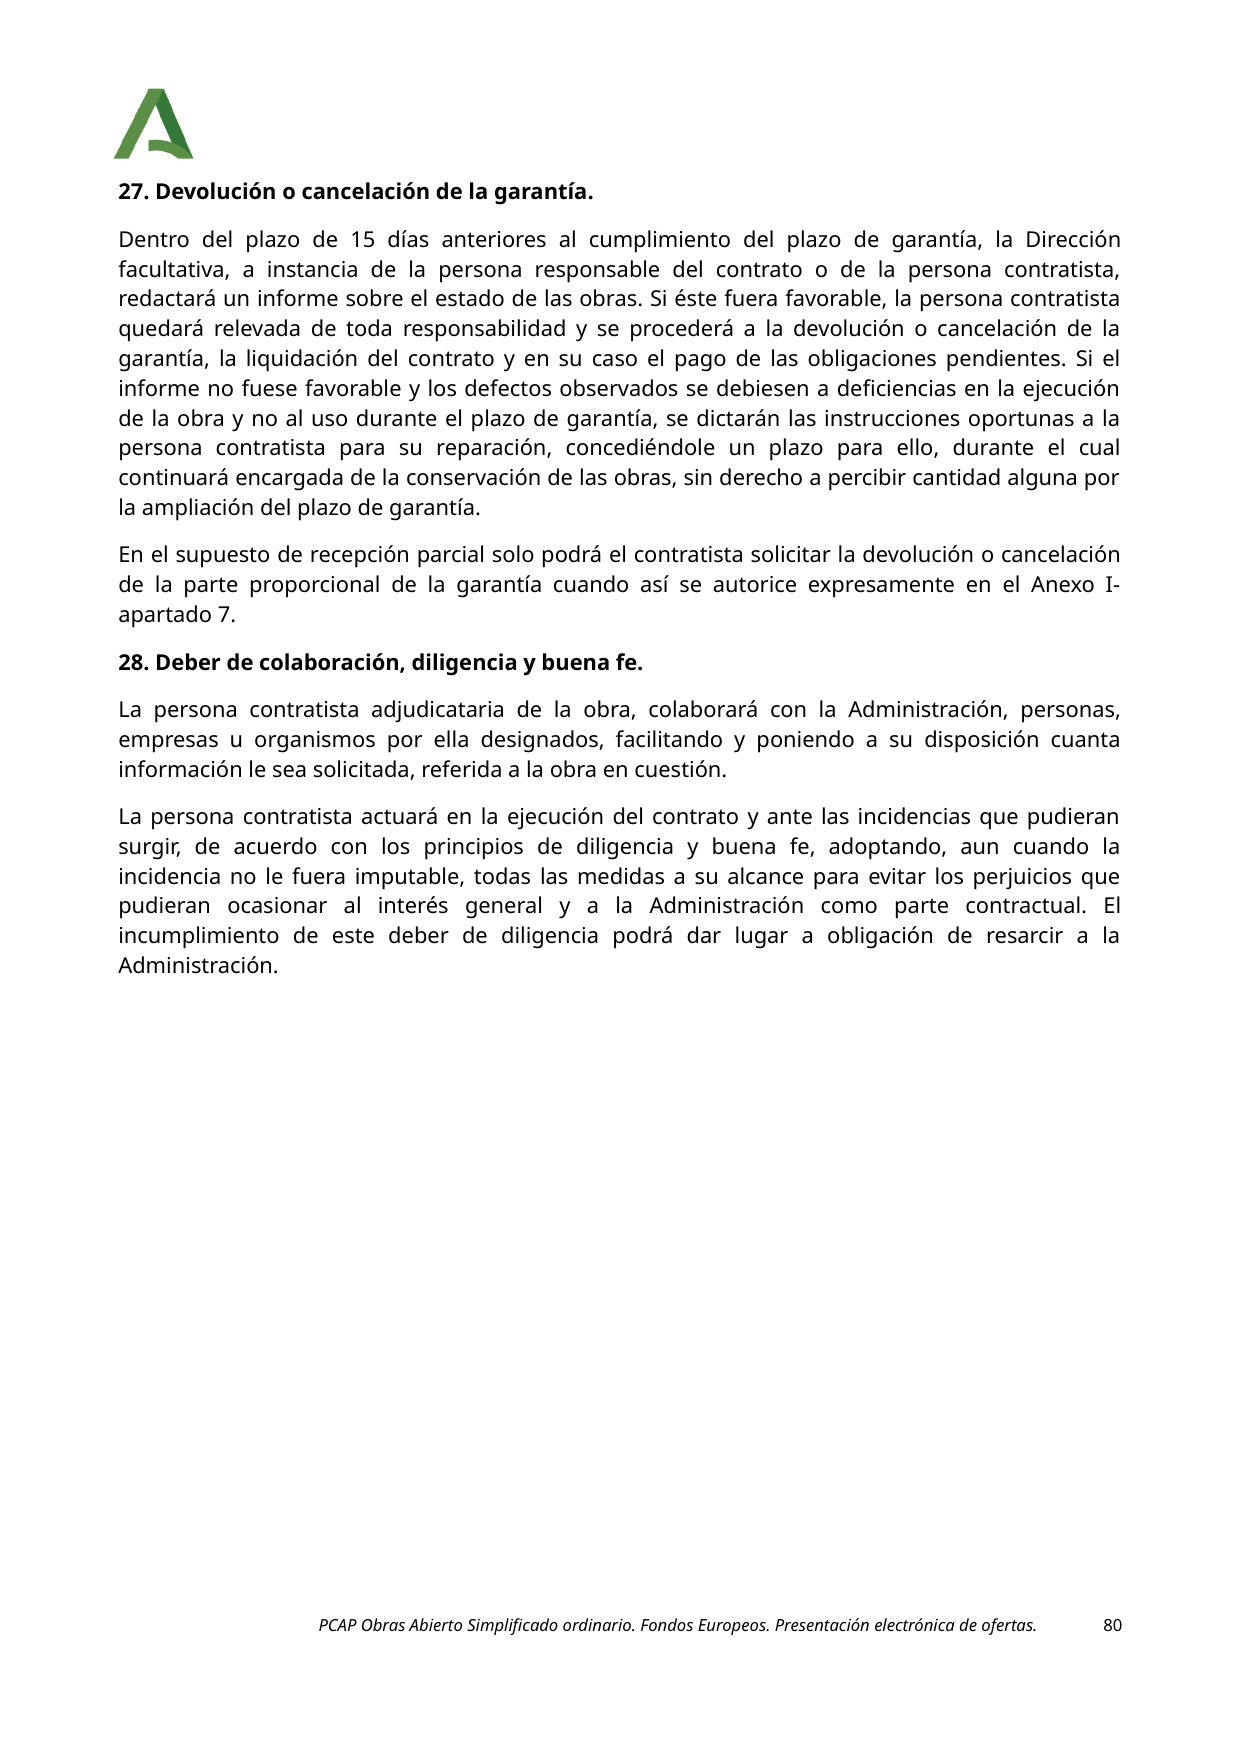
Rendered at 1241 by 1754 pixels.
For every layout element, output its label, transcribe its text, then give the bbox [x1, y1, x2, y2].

text La persona contratista adjudicataria de la obra, colaborará con la Administración, personas, empresas u organismos por ella designados, facilitando y poniendo a su disposición cuanta información le sea solicitada, referida a la obra en cuestión. [118, 694, 1122, 783]
subtitle 28. Deber de colaboración, diligencia y buena fe. [118, 647, 1122, 676]
picture [109, 84, 198, 163]
text La persona contratista actuará en la ejecución del contrato y ante las incidencias que pudieran surgir, de acuerdo con los principios de diligencia y buena fe, adoptando, aun cuando la incidencia no le fuera imputable, todas las medidas a su alcance para evitar los perjuicios que pudieran ocasionar al interés general y a la Administración como parte contractual. El incumplimiento de este deber de diligencia podrá dar lugar a obligación de resarcir a la Administración. [118, 801, 1122, 980]
text Dentro del plazo de 15 días anteriores al cumplimiento del plazo de garantía, la Dirección facultativa, a instancia de la persona responsable del contrato o de la persona contratista, redactará un informe sobre el estado de las obras. Si éste fuera favorable, la persona contratista quedará relevada de toda responsabilidad y se procederá a la devolución o cancelación de la garantía, la liquidación del contrato y en su caso el pago de las obligaciones pendientes. Si el informe no fuese favorable y los defectos observados se debiesen a deficiencias en la ejecución de la obra y no al uso durante el plazo de garantía, se dictarán las instrucciones oportunas a la persona contratista para su reparación, concediéndole un plazo para ello, durante el cual continuará encargada de la conservación de las obras, sin derecho a percibir cantidad alguna por la ampliación del plazo de garantía. [118, 224, 1122, 522]
subtitle 27. Devolución o cancelación de la garantía. [118, 176, 1122, 206]
text En el supuesto de recepción parcial solo podrá el contratista solicitar la devolución o cancelación de la parte proporcional de la garantía cuando así se autorice expresamente en el Anexo I-apartado 7. [118, 539, 1122, 629]
